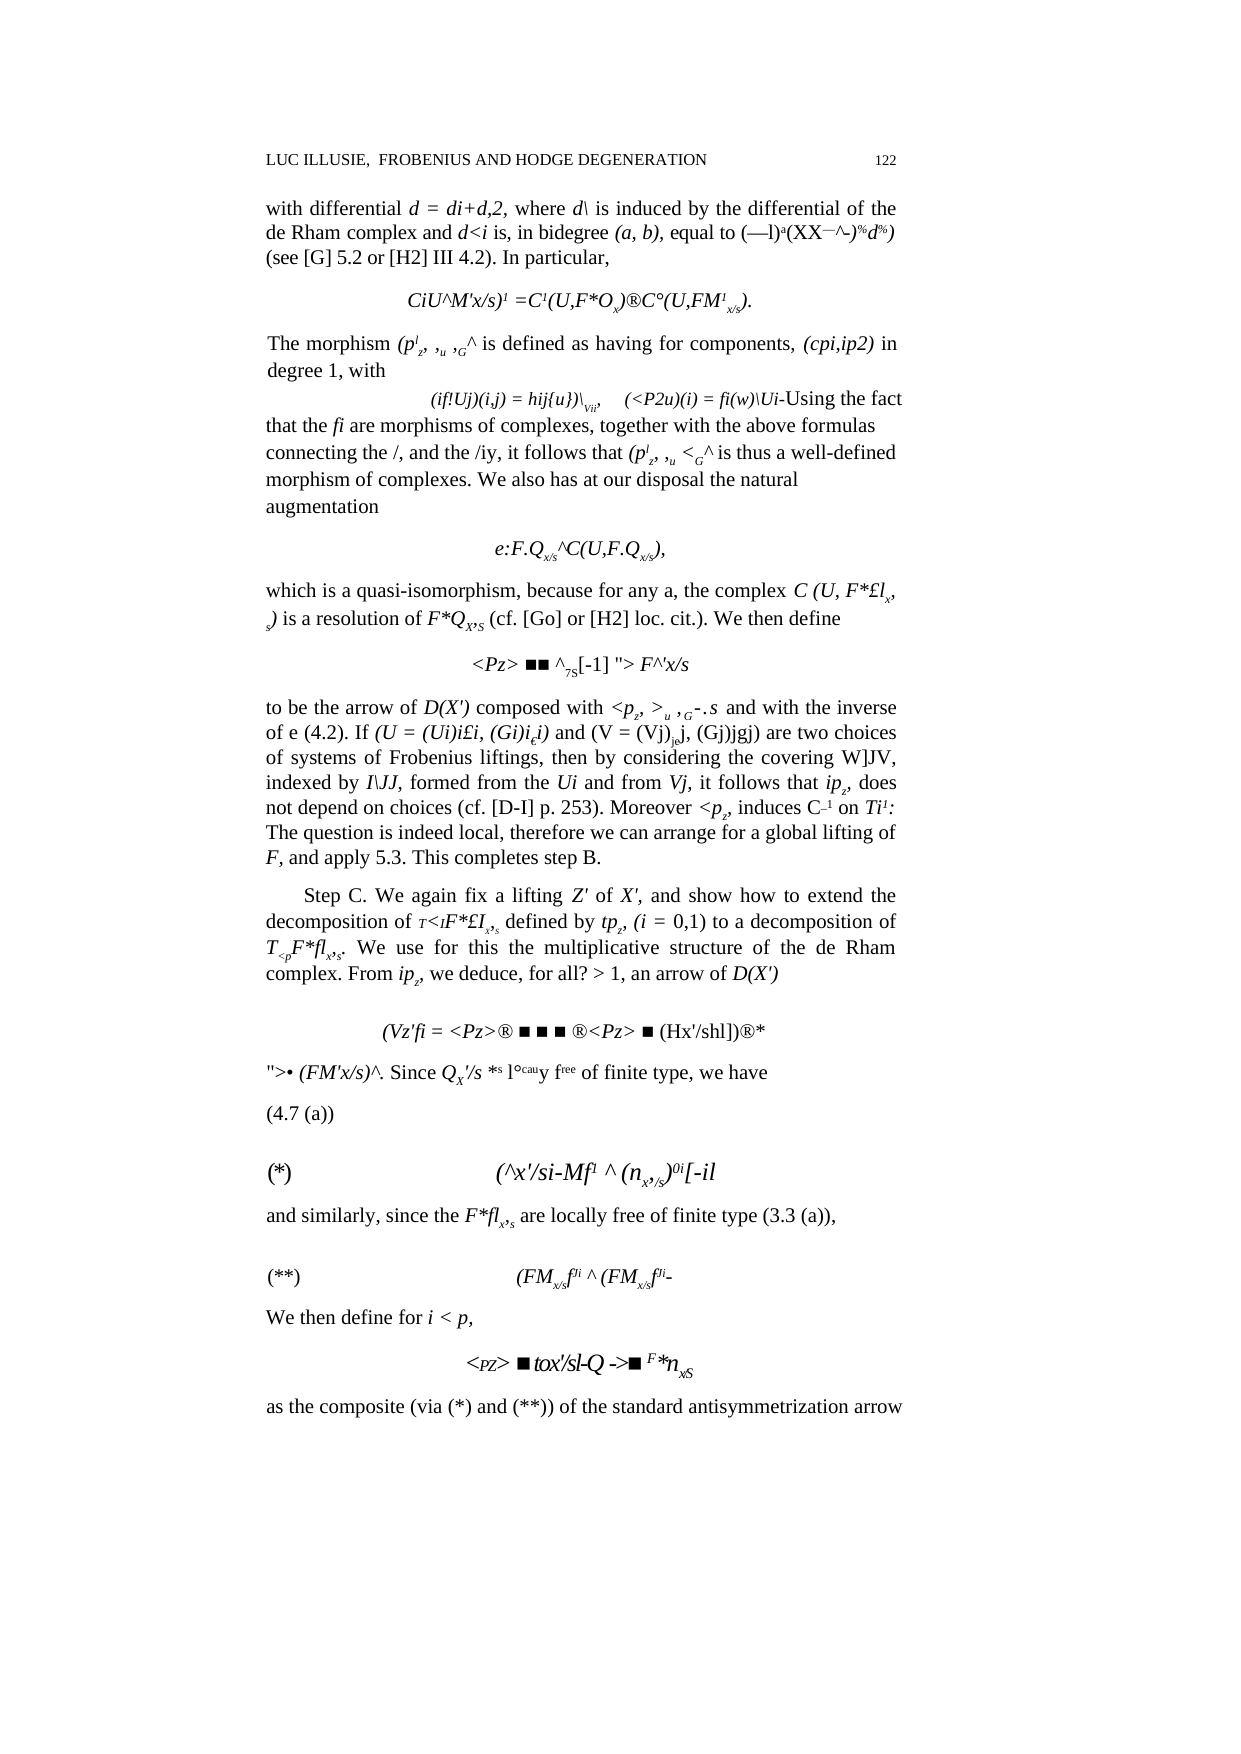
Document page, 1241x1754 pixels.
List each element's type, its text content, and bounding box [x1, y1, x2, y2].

text as the composite (via (*) and (**)) of the standard antisymmetrization arrow [266, 1394, 949, 1418]
text which is a quasi-isomorphism, because for any a, the complex C (U, F*£lx, s) is a resolution of F*QX,S (cf. [Go] or [H2] loc. cit.). We then define [266, 574, 897, 631]
text CiU^M'x/s)1 =C1(U,F*Ox)®C°(U,FM1x/s). [266, 288, 896, 316]
text to be the arrow of D(X') composed with <pz, >u ,G-.s and with the inverse of e (4.2). If (U = (Ui)i£i, (Gi)i€i) and (V = (Vj)jej, (Gj)jgj) are two choices of systems of Frobenius liftings, then by considering the covering W]JV, indexed by I\JJ, formed from the Ui and from Vj, it follows that ipz, does not depend on choices (cf. [D-I] p. 253). Moreover <pz, induces C_1 on Ti1: The question is indeed local, therefore we can arrange for a global lifting of F, and apply 5.3. This completes step B. [266, 694, 897, 869]
text and similarly, since the F*flx,s are locally free of finite type (3.3 (a)), [266, 1203, 949, 1232]
text Step C. We again fix a lifting Z' of X', and show how to extend the decom­position of t<iF*£Ix,s defined by tpz, (i = 0,1) to a decomposition of T<pF*flx,s. We use for this the multiplicative structure of the de Rham complex. From ipz, we deduce, for all? > 1, an arrow of D(X') [266, 882, 897, 986]
text e:F.Qx/s^C(U,F.Qx/s), [266, 536, 896, 564]
text LUC ILLUSIE, FROBENIUS AND HODGE DEGENERATION [266, 150, 758, 169]
text We then define for i < p, [266, 1305, 949, 1329]
text The morphism (plz, ,u ,G^ is defined as having for components, (cpi,ip2) in degree 1, with [267, 329, 897, 383]
text 122 [874, 152, 949, 169]
text (*) (^x'/si-Mf1 ^ (nx,/s)0i[-il [267, 1157, 949, 1191]
text (Vz'fi = <Pz>® ■ ■ ■ ®<Pz> ■ (Hx'/shl])®* ">• (FM'x/s)^. Since QX'/s *s l°cauy free of finite type, we have (4.7 (a)) [266, 1005, 789, 1128]
text (**) (FMx/sfJi ^ (FMx/sfJi- [267, 1264, 949, 1292]
text (if!Uj)(i,j) = hij{u})\Vii, (<P2u)(i) = fi(w)\Ui-Using the fact that the fi are morphisms of complexes, together with the above for­mulas connecting the /, and the /iy, it follows that (plz, ,u <G^ is thus a well-defined morphism of complexes. We also has at our disposal the natural augmentation [266, 384, 909, 519]
text with differential d = di+d,2, where d\ is induced by the differential of the de Rham complex and d<i is, in bidegree (a, b), equal to (—l)a(XX—^-)%d%) (see [G] 5.2 or [H2] III 4.2). In particular, [266, 196, 897, 269]
text <Pz> ■■ ^7S[-1] "> F^'x/s [266, 652, 896, 681]
text <pz> ■ tox'/sl-Q ->■ F*nx/S [266, 1348, 896, 1381]
